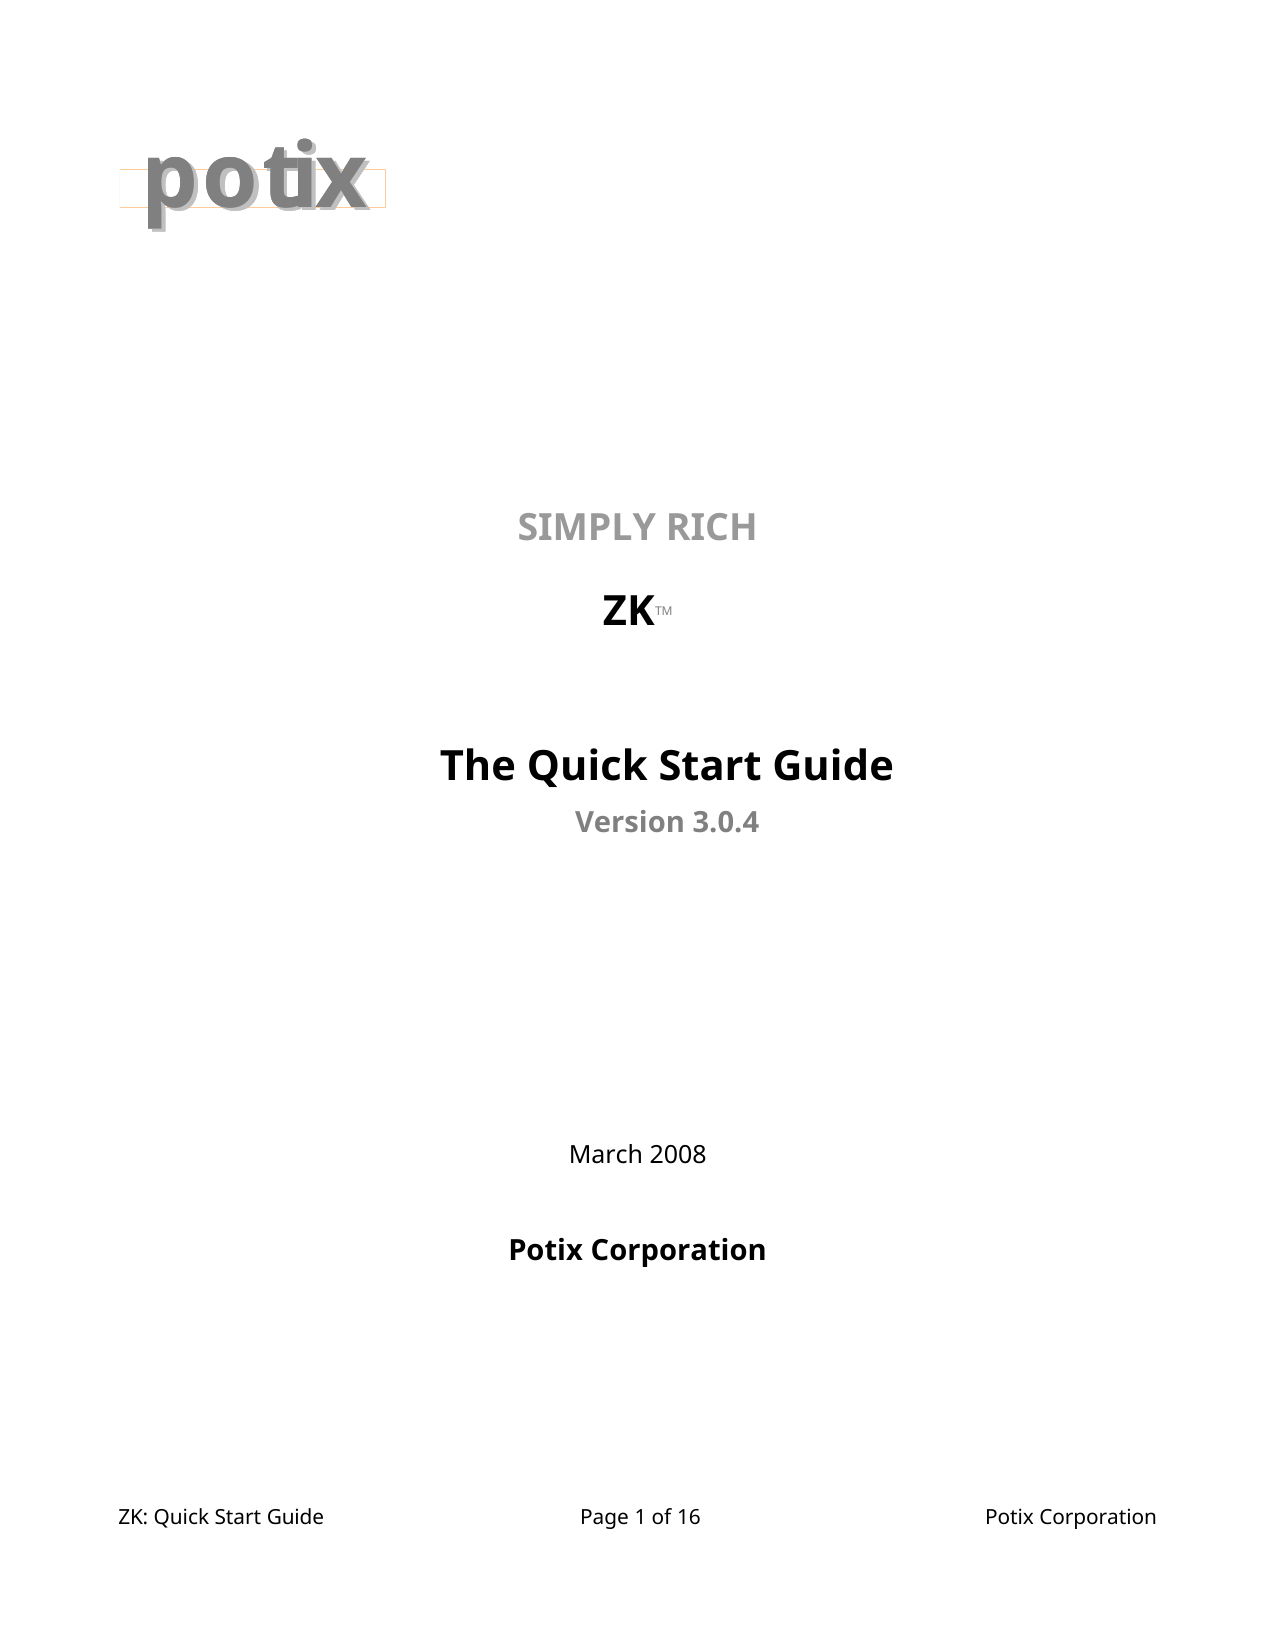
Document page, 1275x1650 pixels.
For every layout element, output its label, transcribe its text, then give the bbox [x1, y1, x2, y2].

title The Quick Start Guide [177, 736, 1157, 793]
subtitle Version 3.0.4 [177, 801, 1157, 841]
text Potix Corporation [118, 1229, 1157, 1269]
text ZKTM [118, 580, 1157, 637]
text SIMPLY RICH [118, 500, 1157, 551]
text March 2008 [118, 1137, 1157, 1171]
